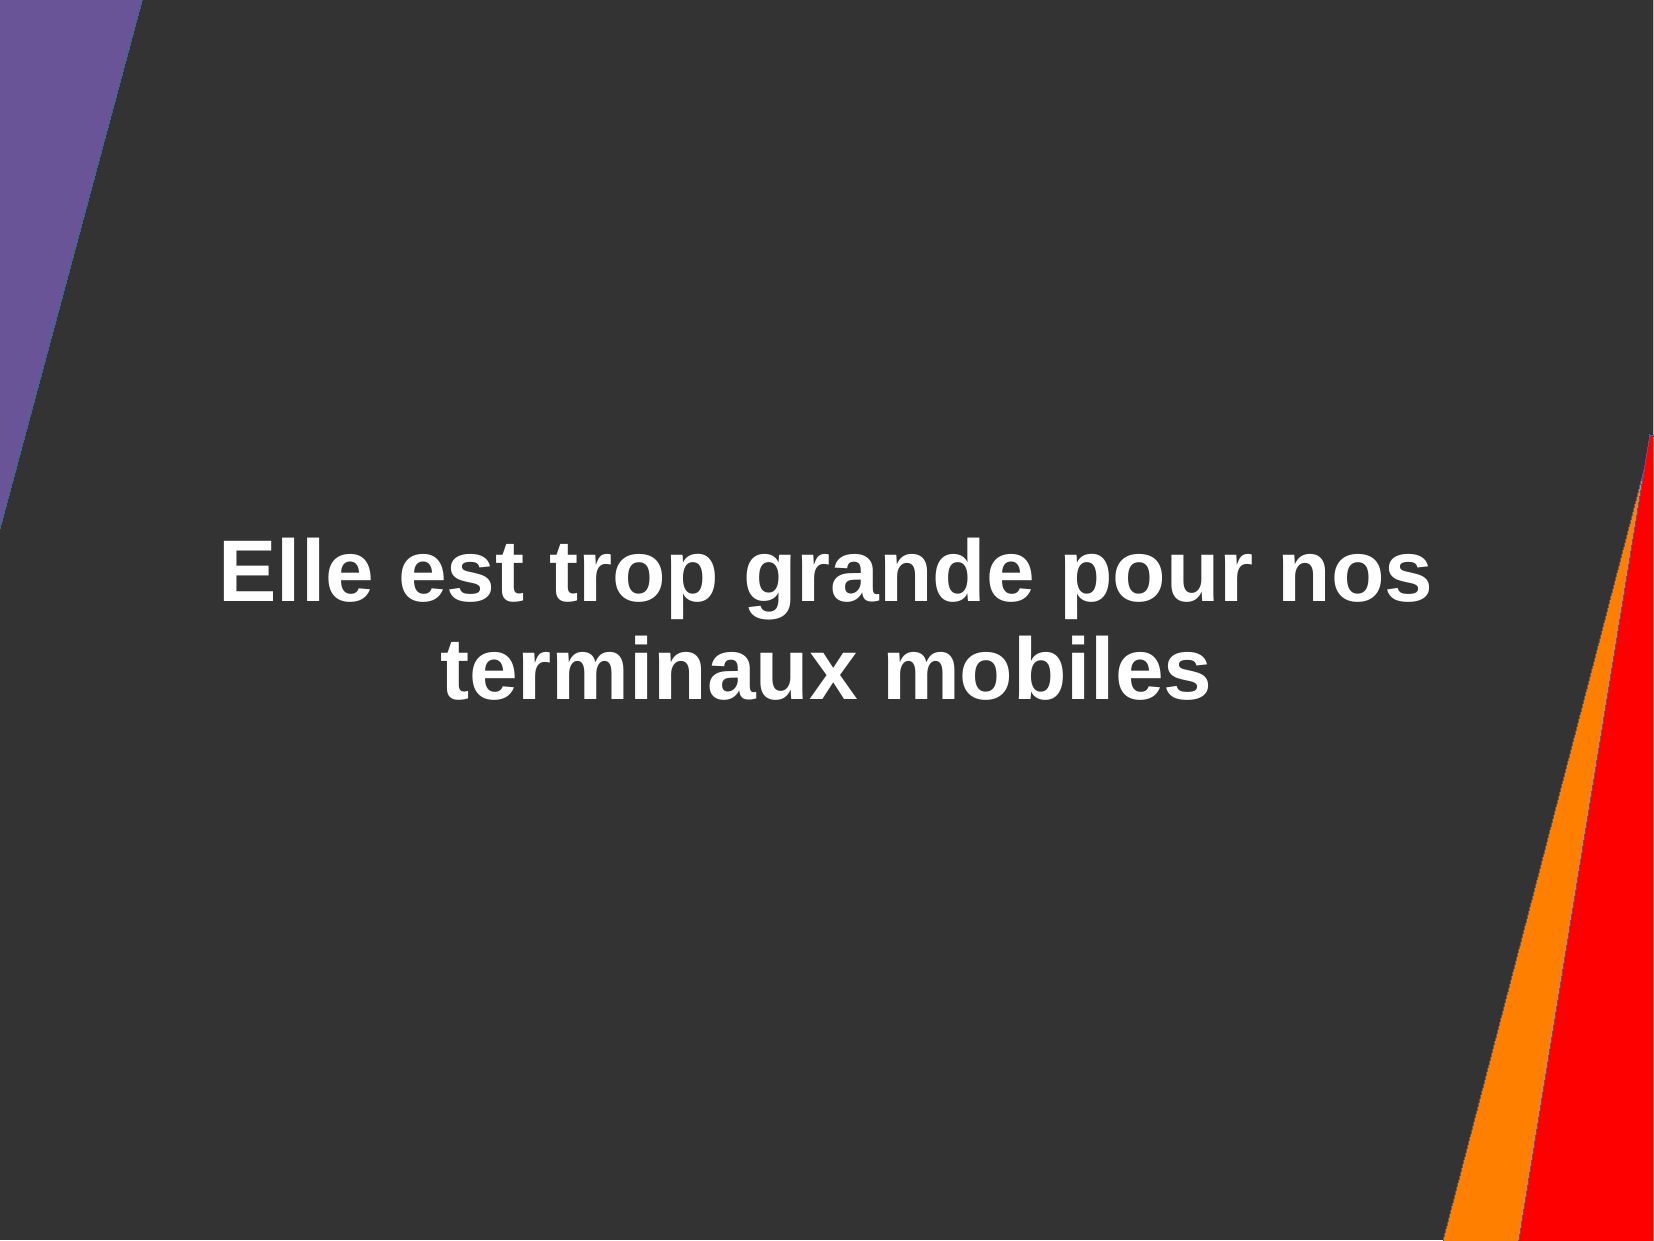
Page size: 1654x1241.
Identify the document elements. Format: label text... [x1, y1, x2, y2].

text_box [0, 0, 143, 529]
title Elle est trop grande pour nos terminaux mobiles [31, 522, 1622, 718]
text_box [1442, 434, 1654, 1241]
